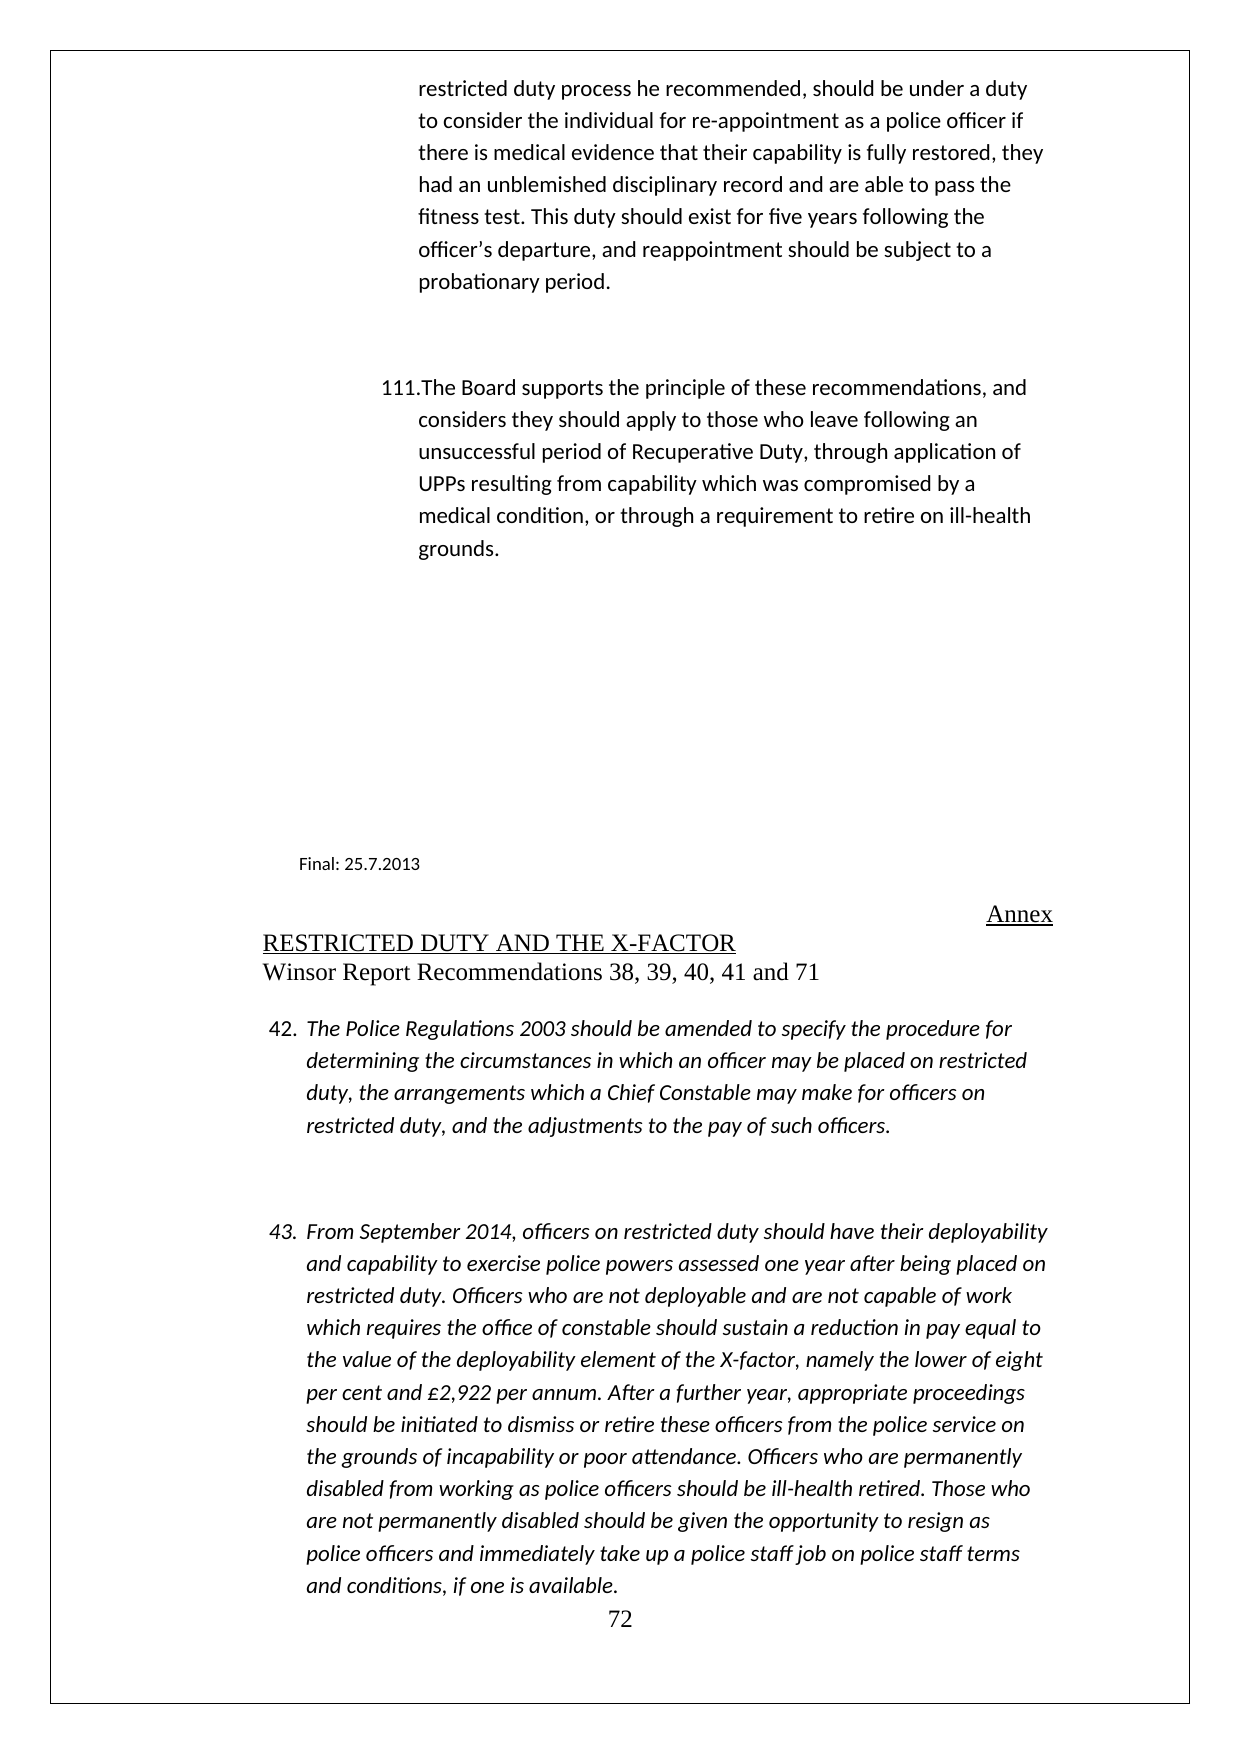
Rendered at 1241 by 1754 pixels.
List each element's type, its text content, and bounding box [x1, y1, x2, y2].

text Annex [262, 899, 1053, 928]
list From September 2014, officers on restricted duty should have their deployability and capability to exercise police powers assessed one year after being placed on restricted duty. Officers who are not deployable and are not capable of work which requires the office of constable should sustain a reduction in pay equal to the value of the deployability element of the X-factor, namely the lower of eight per cent and £2,922 per annum. After a further year, appropriate proceedings should be initiated to dismiss or retire these officers from the police service on the grounds of incapability or poor attendance. Officers who are permanently disabled from working as police officers should be ill-health retired. Those who are not permanently disabled should be given the opportunity to resign as police officers and immediately take up a police staff job on police staff terms and conditions, if one is available. [269, 1217, 1053, 1599]
list Final: 25.7.2013 [299, 852, 1053, 875]
list restricted duty process he recommended, should be under a duty to consider the individual for re-appointment as a police officer if there is medical evidence that their capability is fully restored, they had an unblemished disciplinary record and are able to pass the fitness test. This duty should exist for five years following the officer’s departure, and reappointment should be subject to a probationary period. [381, 74, 1053, 295]
text RESTRICTED DUTY AND THE X-FACTOR [262, 928, 1053, 957]
list The Police Regulations 2003 should be amended to specify the procedure for determining the circumstances in which an officer may be placed on restricted duty, the arrangements which a Chief Constable may make for officers on restricted duty, and the adjustments to the pay of such officers. [269, 1014, 1053, 1139]
text Winsor Report Recommendations 38, 39, 40, 41 and 71 [262, 957, 1053, 985]
list The Board supports the principle of these recommendations, and considers they should apply to those who leave following an unsuccessful period of Recuperative Duty, through application of UPPs resulting from capability which was compromised by a medical condition, or through a requirement to retire on ill-health grounds. [381, 373, 1053, 562]
